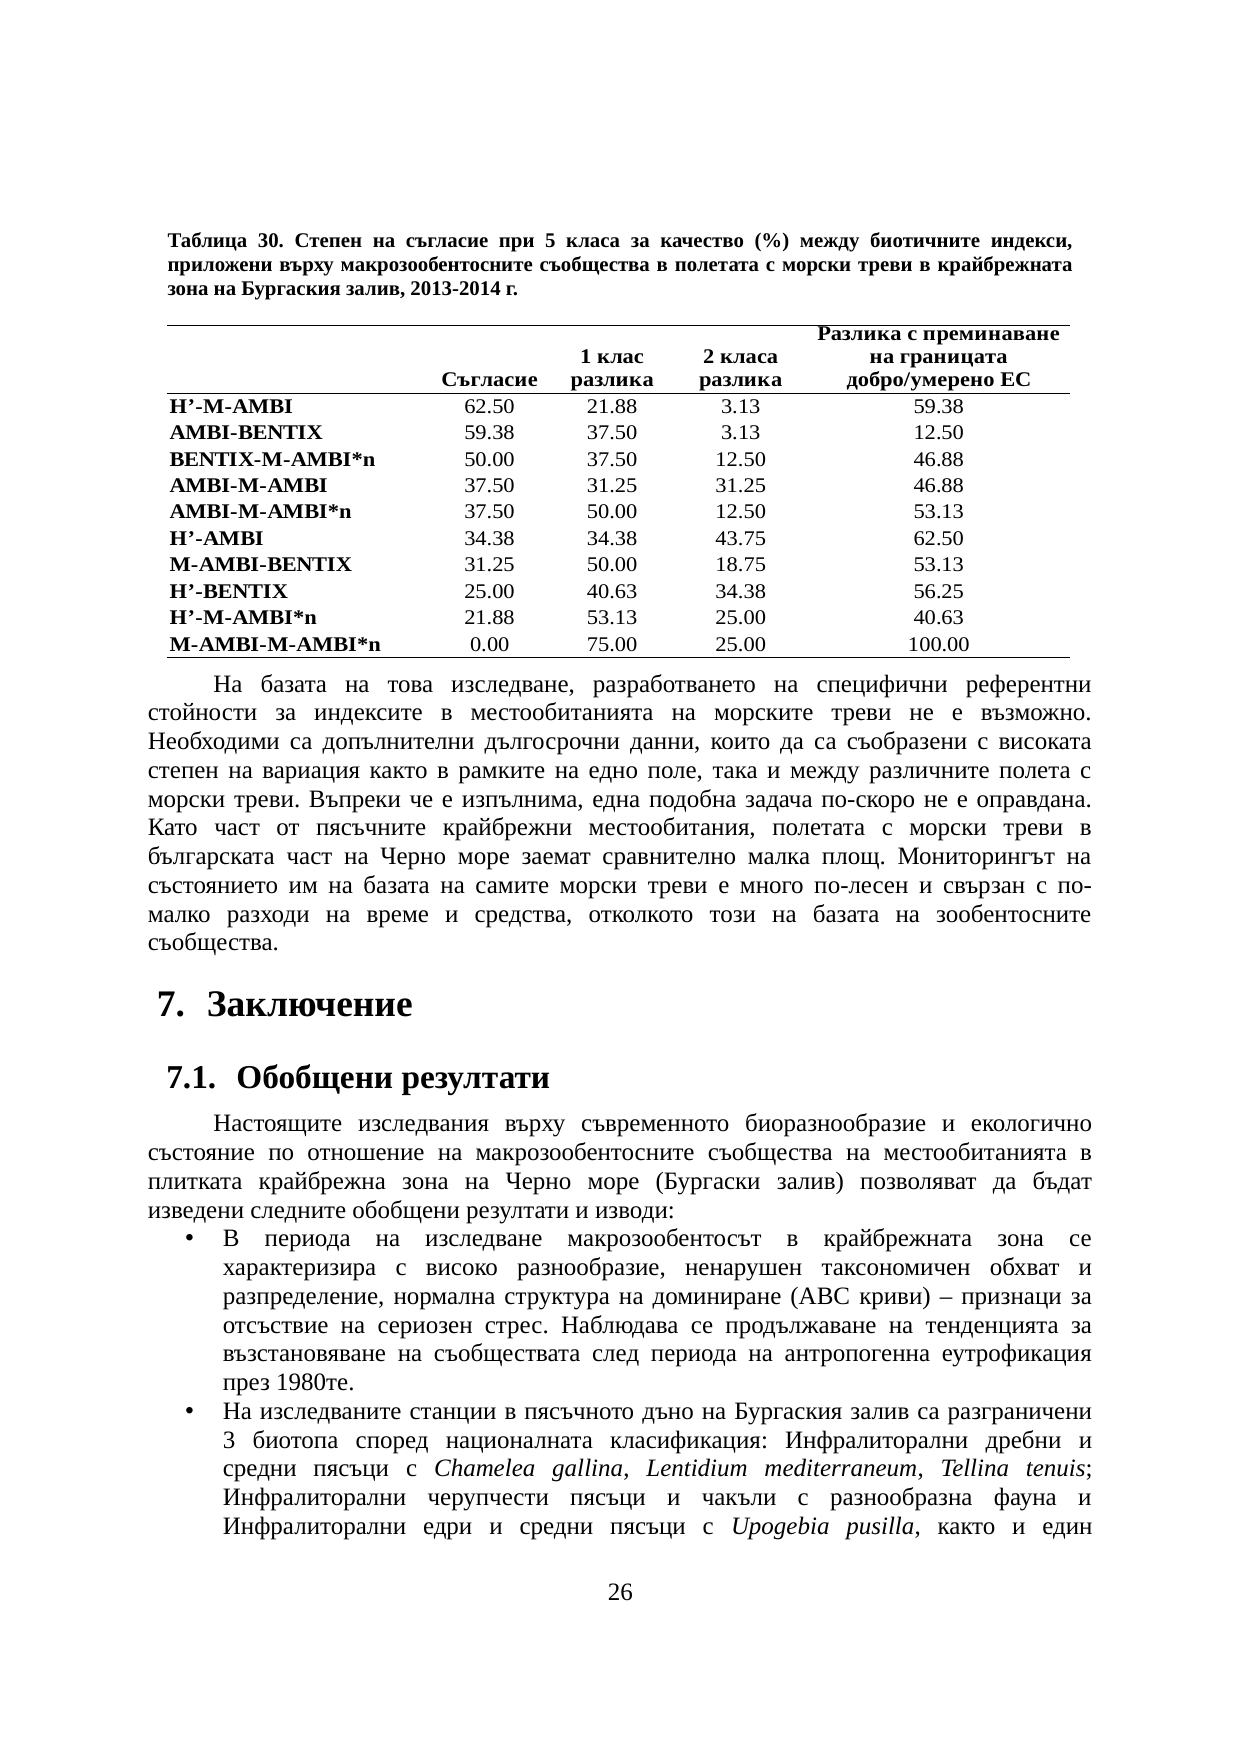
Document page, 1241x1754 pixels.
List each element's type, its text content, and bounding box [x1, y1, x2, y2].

text На базата на това изследване, разработването на специфични референтни стойности за индексите в местообитанията на морските треви не е възможно. Необходими са допълнителни дългосрочни данни, които да са съобразени с високата степен на вариация както в рамките на едно поле, така и между различните полета с морски треви. Въпреки че е изпълнима, една подобна задача по-скоро не е оправдана. Като част от пясъчните крайбрежни местообитания, полетата с морски треви в българската част на Черно море заемат сравнително малка площ. Мониторингът на състоянието им на базата на самите морски треви е много по-лесен и свързан с по-малко разходи на време и средства, отколкото този на базата на зообентосните съобщества. [148, 669, 1093, 956]
text Таблица 30. Степен на съгласие при 5 класа за качество (%) между биотичните индекси, приложени върху макрозообентосните съобщества в полетата с морски треви в крайбрежната зона на Бургаския залив, 2013-2014 г. [167, 228, 1073, 300]
subtitle Обобщени резултати [224, 1058, 1093, 1096]
text Настоящите изследвания върху съвременното биоразнообразие и екологично състояние по отношение на макрозообентосните съобщества на местообитанията в плитката крайбрежна зона на Черно море (Бургаски залив) позволяват да бъдат изведени следните обобщени резултати и изводи: [148, 1108, 1093, 1223]
list На изследваните станции в пясъчното дъно на Бургаския залив са разграничени 3 биотопа според националната класификация: Инфралиторални дребни и средни пясъци с Chamelea gallina, Lentidium mediterraneum, Tellina tenuis; Инфралиторални черупчести пясъци и чакъли с разнообразна фауна и Инфралиторални едри и средни пясъци с Upogebia pusilla, както и един [185, 1396, 1093, 1540]
list В периода на изследване макрозообентосът в крайбрежната зона се характеризира с високо разнообразие, ненарушен таксономичен обхват и разпределение, нормална структура на доминиране (АВС криви) – признаци за отсъствие на сериозен стрес. Наблюдава се продължаване на тенденцията за възстановяване на съобществата след периода на антропогенна еутрофикация през 1980те. [185, 1223, 1093, 1396]
subtitle Заключение [185, 981, 1093, 1024]
